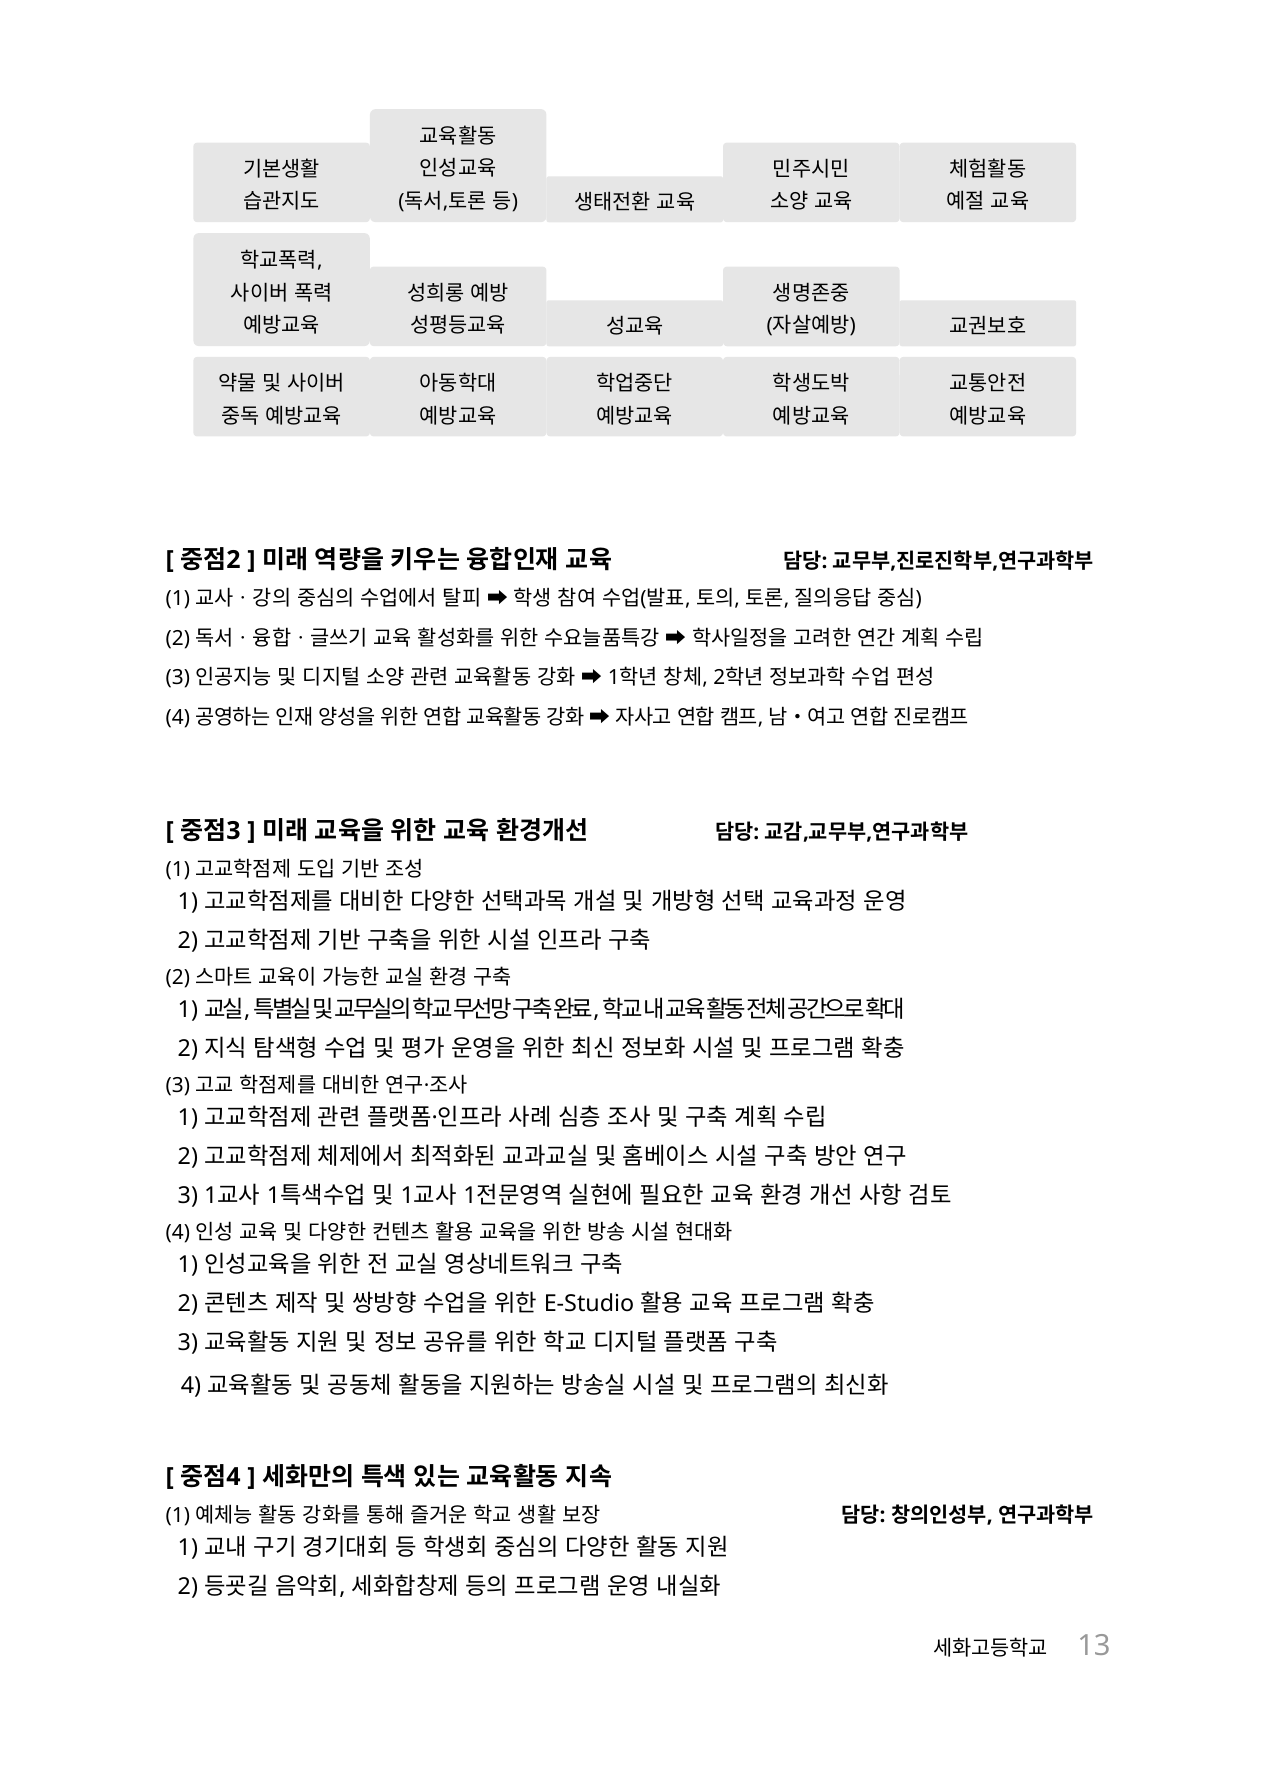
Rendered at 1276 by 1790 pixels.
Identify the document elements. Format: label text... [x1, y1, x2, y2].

subtitle [ 중점2 ] 미래 역량을 키우는 융합인재 교육 담당: 교무부,진로진학부,연구과학부 [165, 539, 1110, 576]
subtitle 2) 고교학점제 체제에서 최적화된 교과교실 및 홈베이스 시설 구축 방안 연구 [165, 1137, 1110, 1171]
subtitle 1) 인성교육을 위한 전 교실 영상네트워크 구축 [165, 1245, 1110, 1279]
subtitle 3) 1교사 1특색수업 및 1교사 1전문영역 실현에 필요한 교육 환경 개선 사항 검토 [165, 1176, 1110, 1210]
subtitle (3) 고교 학점제를 대비한 연구·조사 [165, 1068, 1110, 1098]
subtitle (4) 공영하는 인재 양성을 위한 연합 교육활동 강화 ➡ 자사고 연합 캠프, 남・여고 연합 진로캠프 [165, 700, 1110, 730]
subtitle [ 중점4 ] 세화만의 특색 있는 교육활동 지속 [165, 1456, 1110, 1492]
subtitle 3) 교육활동 지원 및 정보 공유를 위한 학교 디지털 플랫폼 구축 [165, 1323, 1110, 1357]
subtitle (2) 독서ㆍ융합ㆍ글쓰기 교육 활성화를 위한 수요늘품특강 ➡ 학사일정을 고려한 연간 계획 수립 [165, 621, 1110, 651]
subtitle 4) 교육활동 및 공동체 활동을 지원하는 방송실 시설 및 프로그램의 최신화 [165, 1362, 1110, 1402]
subtitle 1) 교내 구기 경기대회 등 학생회 중심의 다양한 활동 지원 [165, 1528, 1110, 1562]
subtitle 1) 교실, 특별실 및 교무실의 학교 무선망 구축 완료, 학교 내 교육 활동 전체 공간으로 확대 [165, 990, 1110, 1024]
subtitle 1) 고교학점제 관련 플랫폼·인프라 사례 심층 조사 및 구축 계획 수립 [165, 1098, 1110, 1132]
subtitle 1) 고교학점제를 대비한 다양한 선택과목 개설 및 개방형 선택 교육과정 운영 [165, 882, 1110, 916]
subtitle (1) 교사ㆍ강의 중심의 수업에서 탈피 ➡ 학생 참여 수업(발표, 토의, 토론, 질의응답 중심) [165, 581, 1110, 611]
subtitle [ 중점3 ] 미래 교육을 위한 교육 환경개선 담당: 교감,교무부,연구과학부 [165, 810, 1110, 847]
subtitle 2) 지식 탐색형 수업 및 평가 운영을 위한 최신 정보화 시설 및 프로그램 확충 [165, 1029, 1110, 1063]
subtitle 2) 고교학점제 기반 구축을 위한 시설 인프라 구축 [165, 921, 1110, 955]
subtitle (3) 인공지능 및 디지털 소양 관련 교육활동 강화 ➡ 1학년 창체, 2학년 정보과학 수업 편성 [165, 660, 1110, 691]
subtitle (1) 예체능 활동 강화를 통해 즐거운 학교 생활 보장 담당: 창의인성부, 연구과학부 [165, 1498, 1110, 1528]
subtitle (2) 스마트 교육이 가능한 교실 환경 구축 [165, 960, 1110, 990]
subtitle 2) 콘텐츠 제작 및 쌍방향 수업을 위한 E-Studio 활용 교육 프로그램 확충 [165, 1284, 1110, 1318]
table_header [168, 106, 1101, 450]
subtitle 2) 등굣길 음악회, 세화합창제 등의 프로그램 운영 내실화 [165, 1567, 1110, 1601]
subtitle (1) 고교학점제 도입 기반 조성 [165, 852, 1110, 882]
subtitle (4) 인성 교육 및 다양한 컨텐츠 활용 교육을 위한 방송 시설 현대화 [165, 1215, 1110, 1245]
